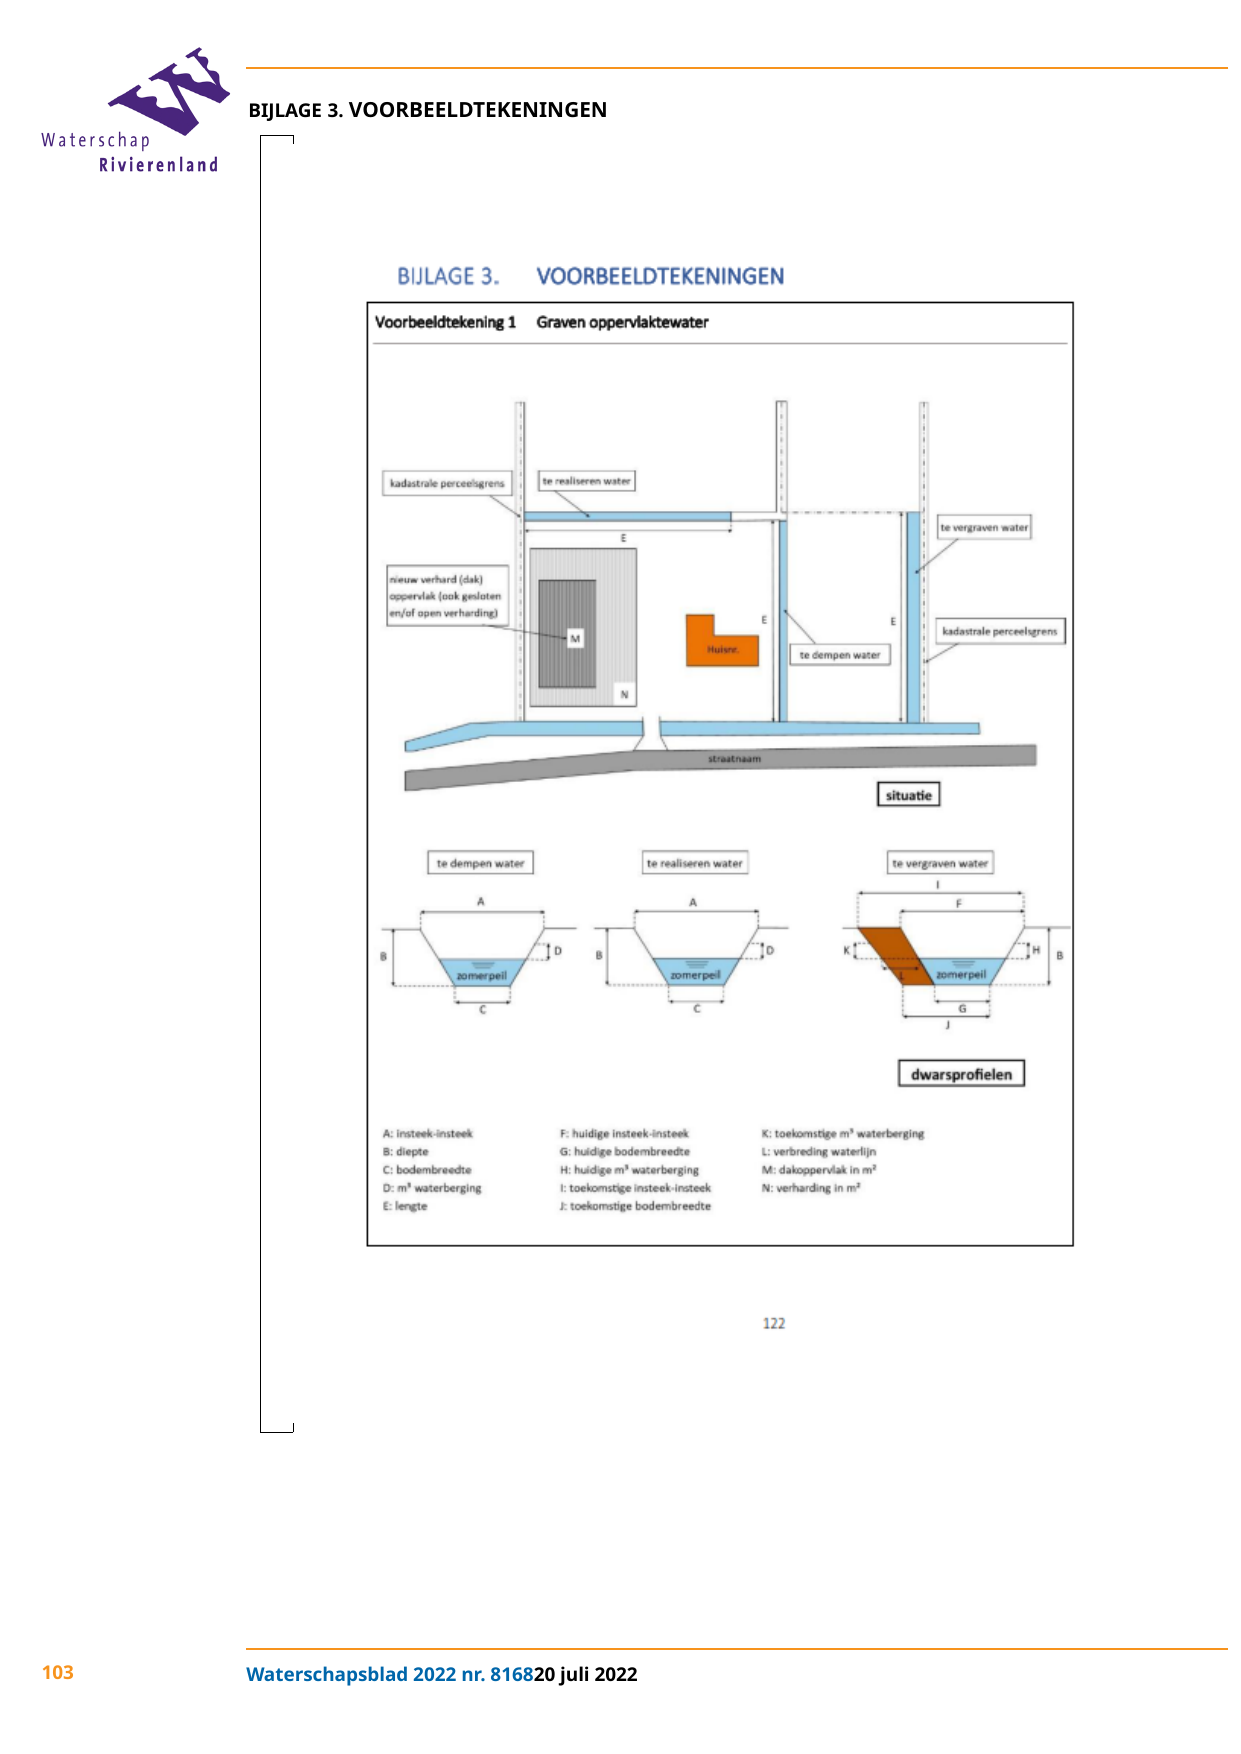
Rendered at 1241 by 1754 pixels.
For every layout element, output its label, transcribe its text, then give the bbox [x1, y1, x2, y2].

text BIJLAGE 3. VOORBEELDTEKENINGEN [248, 95, 1152, 123]
picture [268, 144, 1173, 1423]
picture [41, 47, 231, 172]
